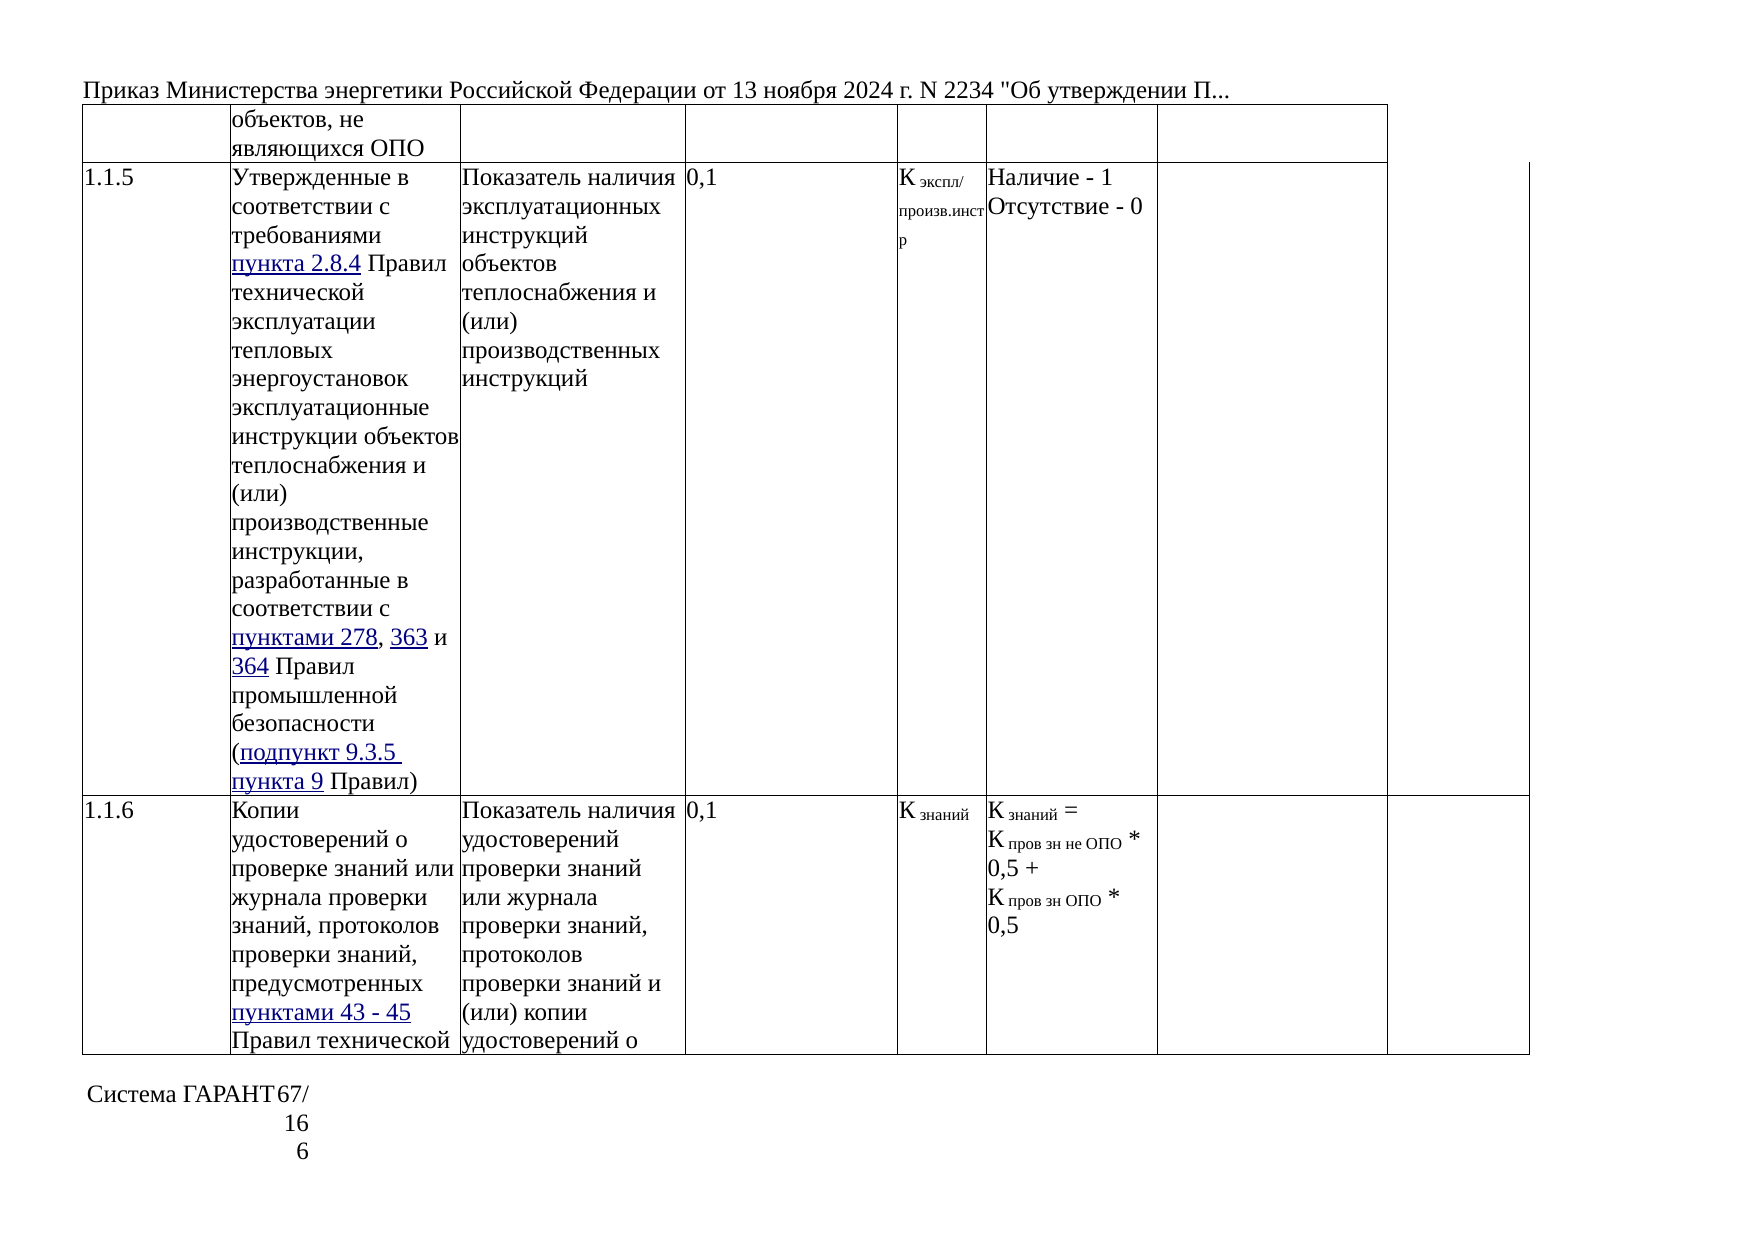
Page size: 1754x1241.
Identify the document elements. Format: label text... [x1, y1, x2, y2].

table_cell 0,1 [686, 163, 897, 795]
table_cell [987, 105, 1157, 162]
table_cell [461, 105, 685, 162]
table_cell объектов, не являющихся ОПО [231, 105, 460, 162]
table_cell Наличие - 1 Отсутствие - 0 [987, 163, 1157, 795]
table_cell Утвержденные в соответствии с требованиями пункта 2.8.4 Правил технической эксплуатации тепловых энергоустановок эксплуатационные инструкции объектов теплоснабжения и (или) производственные инструкции, разработанные в соответствии с пунктами 278, 363 и 364 Правил промышленной безопасности (подпункт 9.3.5 пункта 9 Правил) [231, 163, 460, 795]
table_cell [1158, 163, 1387, 795]
table_cell [1158, 796, 1387, 1054]
table_cell 0,1 [686, 796, 897, 1054]
table_cell [1530, 795, 1671, 1054]
table_cell К знаний = К пров зн не ОПО * 0,5 + К пров зн ОПО * 0,5 [987, 796, 1157, 1054]
table_cell 1.1.6 [83, 796, 230, 1054]
table_cell [1158, 105, 1387, 162]
table_cell [686, 105, 897, 162]
table_cell [83, 105, 230, 162]
table_cell Показатель наличия удостоверений проверки знаний или журнала проверки знаний, протоколов проверки знаний и (или) копии удостоверений о [461, 796, 685, 1054]
table_cell [1530, 104, 1671, 162]
table_cell Копии удостоверений о проверке знаний или журнала проверки знаний, протоколов проверки знаний, предусмотренных пунктами 43 - 45 Правил технической [231, 796, 460, 1054]
table_cell [1530, 162, 1671, 795]
table_cell Показатель наличия эксплуатационных инструкций объектов теплоснабжения и (или) производственных инструкций [461, 163, 685, 795]
table_cell [898, 105, 986, 162]
table_cell 1.1.5 [83, 163, 230, 795]
table_cell [1388, 104, 1529, 162]
table_cell [1388, 796, 1529, 1054]
table_cell К знаний [898, 796, 986, 1054]
table_cell К экспл/произв.инстр [898, 163, 986, 795]
table_cell [1388, 162, 1529, 795]
